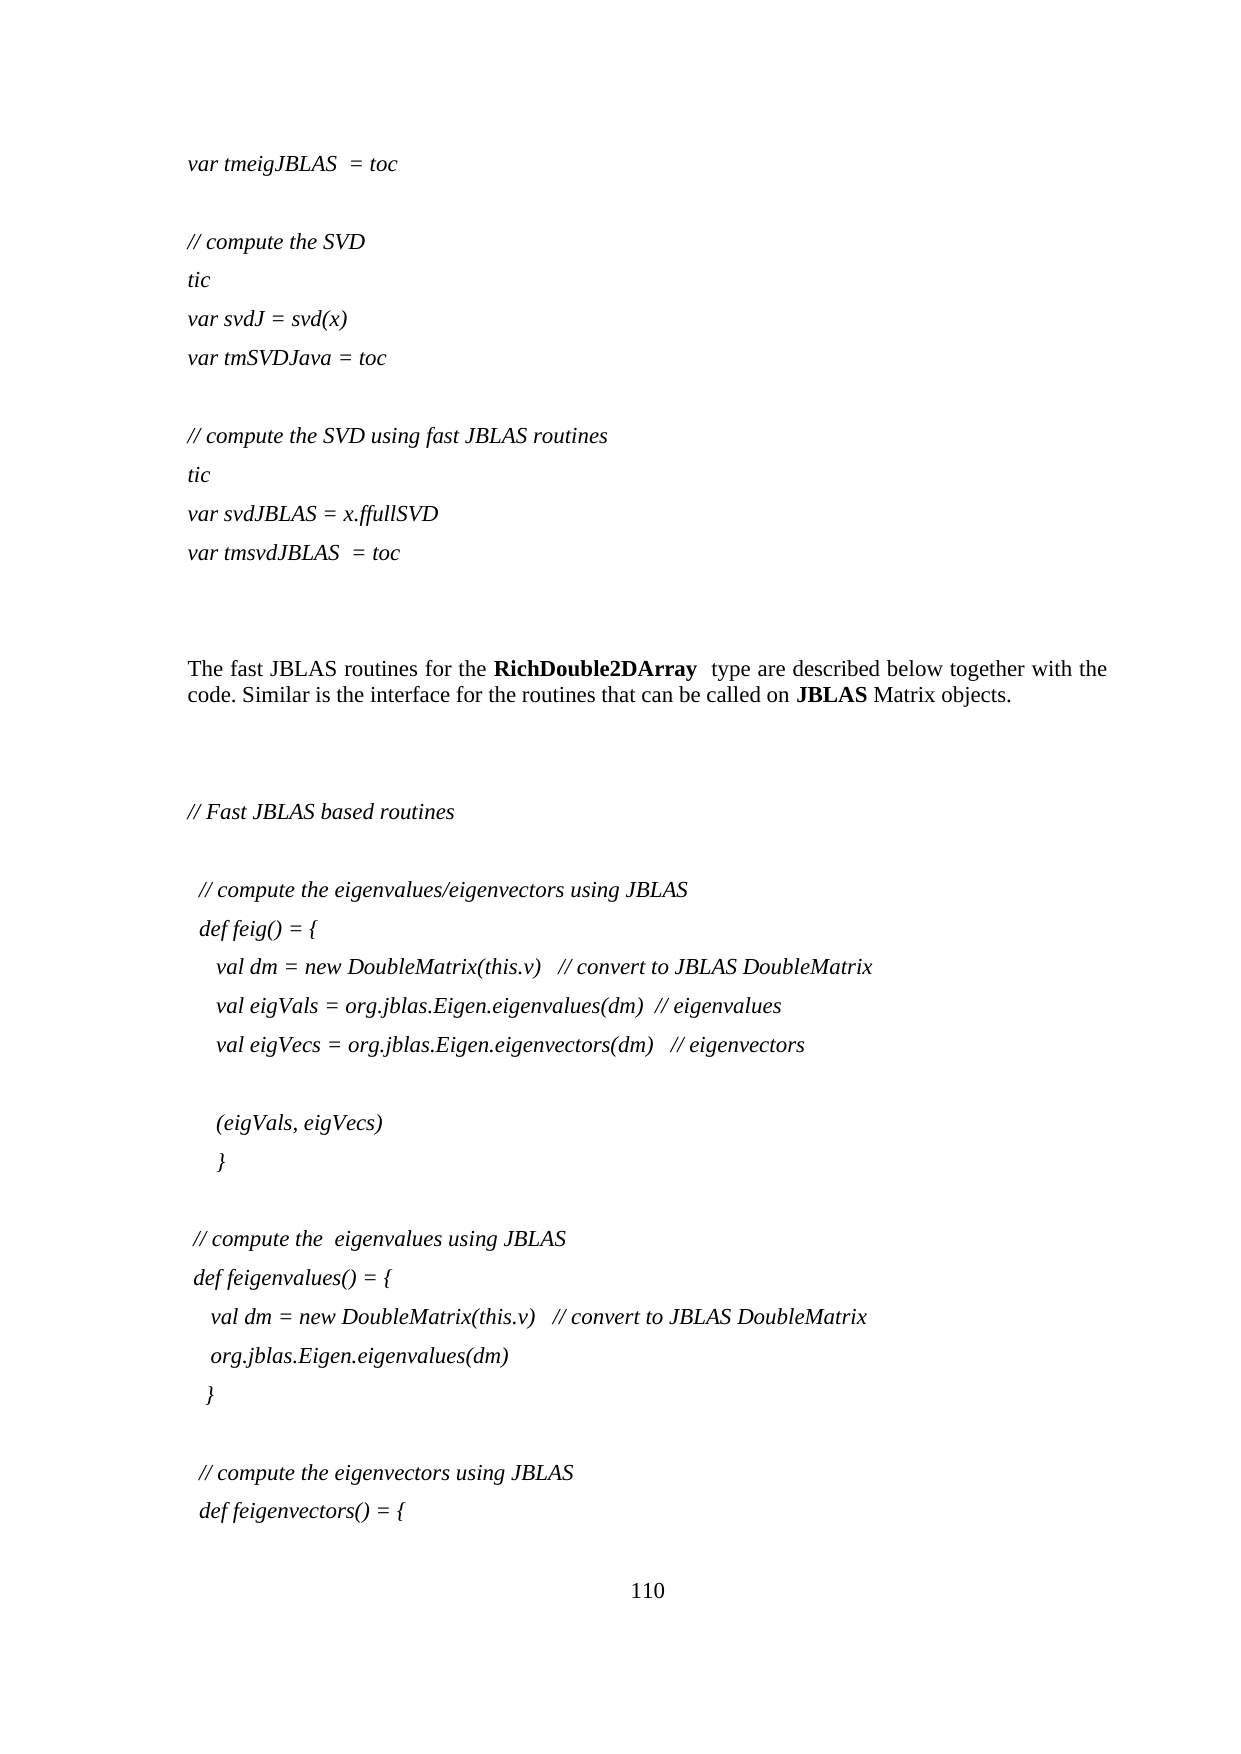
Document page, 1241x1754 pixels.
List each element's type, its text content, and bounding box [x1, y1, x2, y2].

text // compute the eigenvalues/eigenvectors using JBLAS [187, 876, 1108, 902]
text var tmeigJBLAS = toc [187, 150, 1108, 176]
text // Fast JBLAS based routines [187, 798, 1108, 824]
text tic [187, 267, 1108, 293]
text var tmSVDJava = toc [187, 344, 1108, 371]
text // compute the eigenvectors using JBLAS [187, 1458, 1108, 1485]
text org.jblas.Eigen.eigenvalues(dm) [187, 1342, 1108, 1368]
text def feigenvectors() = { [187, 1497, 1108, 1524]
text def feig() = { [187, 914, 1108, 941]
text val eigVals = org.jblas.Eigen.eigenvalues(dm) // eigenvalues [187, 992, 1108, 1019]
text // compute the SVD using fast JBLAS routines [187, 422, 1108, 448]
text var svdJ = svd(x) [187, 305, 1108, 332]
text val dm = new DoubleMatrix(this.v) // convert to JBLAS DoubleMatrix [187, 953, 1108, 980]
text } [187, 1148, 1108, 1174]
text tic [187, 461, 1108, 487]
text var tmsvdJBLAS = toc [187, 538, 1108, 565]
text // compute the eigenvalues using JBLAS [187, 1225, 1108, 1252]
text val eigVecs = org.jblas.Eigen.eigenvectors(dm) // eigenvectors [187, 1031, 1108, 1057]
text val dm = new DoubleMatrix(this.v) // convert to JBLAS DoubleMatrix [187, 1303, 1108, 1329]
text def feigenvalues() = { [187, 1264, 1108, 1291]
text // compute the SVD [187, 228, 1108, 254]
text The fast JBLAS routines for the RichDouble2DArray type are described below together with the code. Similar is the interface for the routines that can be called on JBLAS Matrix objects. [187, 655, 1108, 708]
text var svdJBLAS = x.ffullSVD [187, 500, 1108, 526]
text } [187, 1381, 1108, 1407]
text (eigVals, eigVecs) [187, 1109, 1108, 1135]
